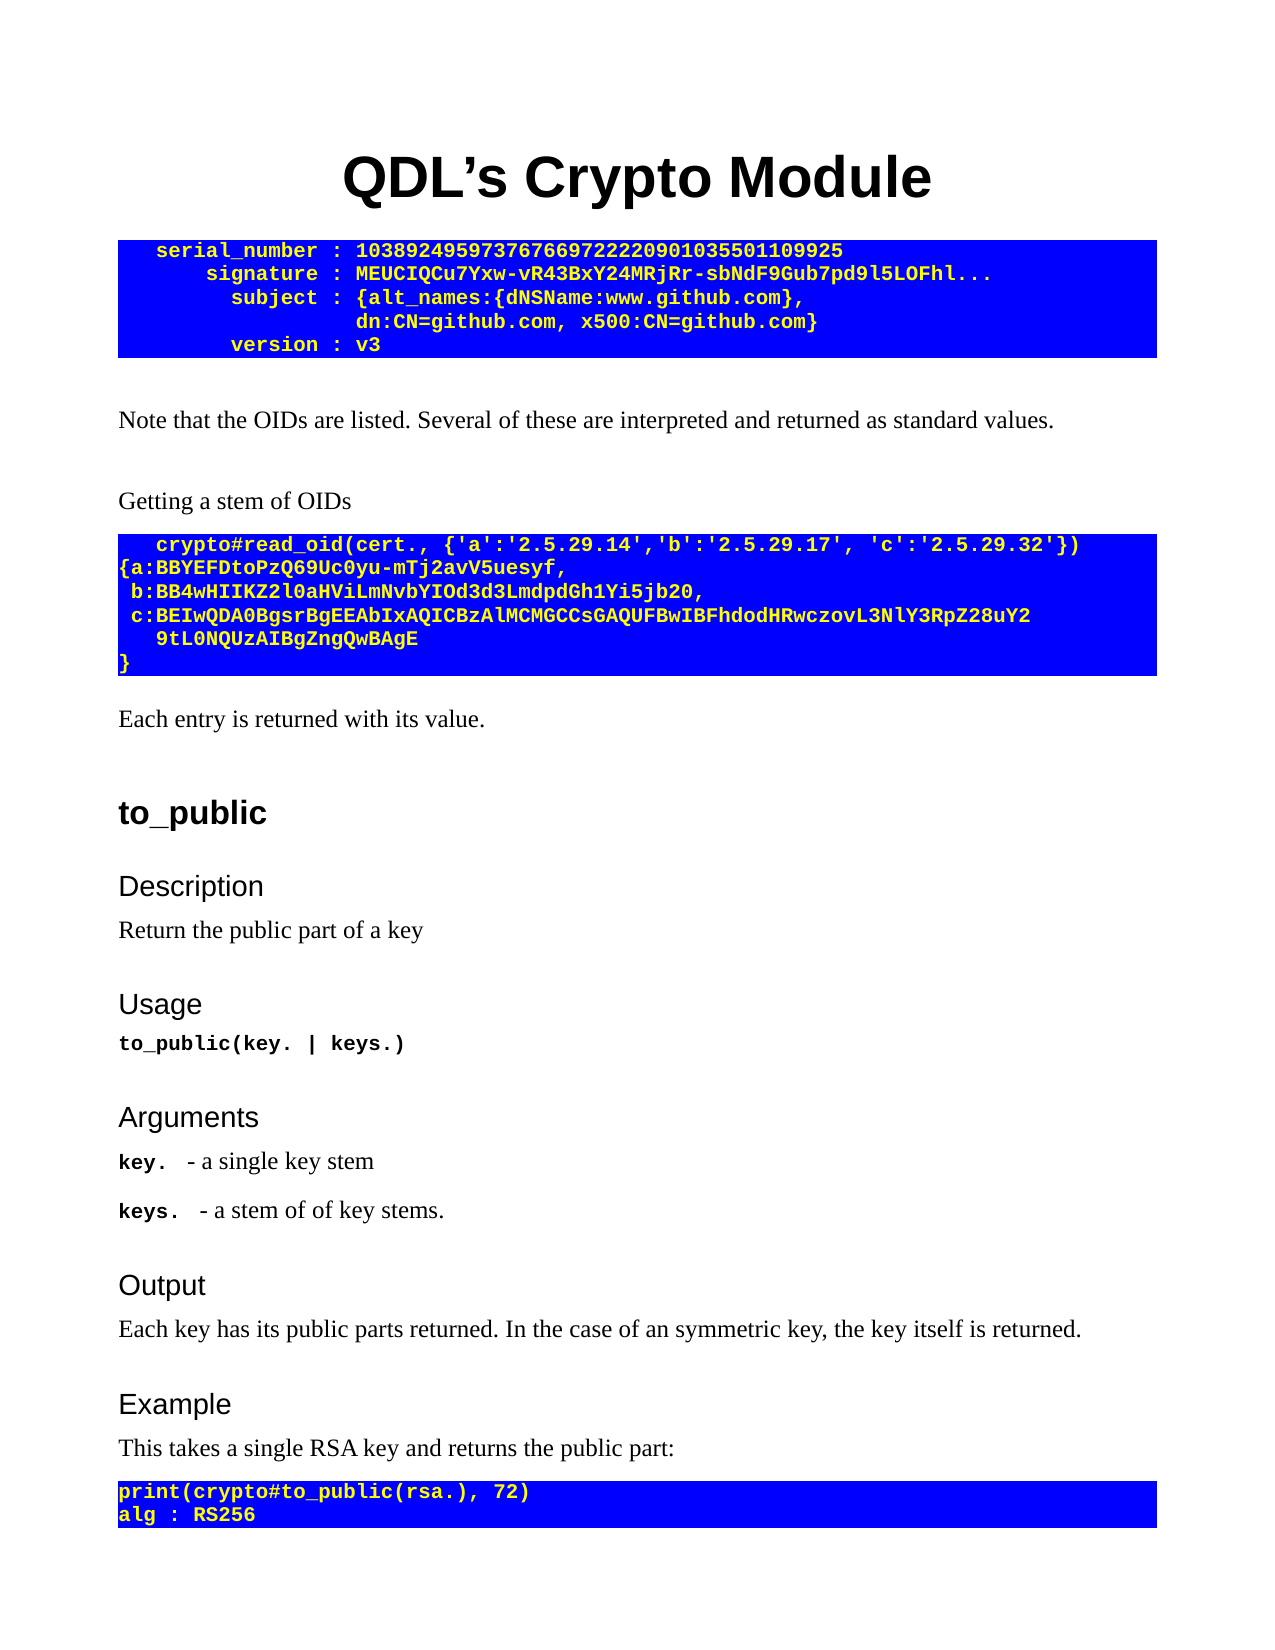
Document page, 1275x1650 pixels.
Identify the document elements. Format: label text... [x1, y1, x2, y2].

text signature : MEUCIQCu7Yxw-vR43BxY24MRjRr-sbNdF9Gub7pd9l5LOFhl... [118, 263, 1157, 287]
subtitle Output [118, 1268, 1157, 1302]
subtitle Description [118, 869, 1157, 902]
text b:BB4wHIIKZ2l0aHViLmNvbYIOd3d3LmdpdGh1Yi5jb20, c:BEIwQDA0BgsrBgEEAbIxAQICBzAlMCMGCCsGAQUFBwIBFhdodHRwczovL3NlY3RpZ28uY2 [118, 581, 1157, 628]
subtitle Example [118, 1387, 1157, 1421]
text This takes a single RSA key and returns the public part: [118, 1433, 1157, 1462]
subtitle Usage [118, 987, 1157, 1021]
text Note that the OIDs are listed. Several of these are interpreted and returned as standard values. [118, 406, 1157, 467]
text } [118, 652, 1157, 676]
text Return the public part of a key [118, 915, 1157, 943]
subtitle to_public [118, 754, 1157, 831]
subtitle Arguments [118, 1100, 1157, 1134]
text version : v3 [118, 334, 1157, 358]
text key. - a single key stem [118, 1146, 1157, 1176]
text Each key has its public parts returned. In the case of an symmetric key, the key itself is returned. [118, 1314, 1157, 1343]
text to_public(key. | keys.) [118, 1033, 1157, 1057]
text serial_number : 103892495973767669722220901035501109925 [118, 240, 1157, 263]
text subject : {alt_names:{dNSName:www.github.com}, dn:CN=github.com, x500:CN=github.com} [118, 287, 1157, 334]
text print(crypto#to_public(rsa.), 72) alg : RS256 [118, 1481, 1157, 1528]
text 9tL0NQUzAIBgZngQwBAgE [118, 628, 1157, 652]
text Each entry is returned with its value. [118, 704, 1157, 733]
text keys. - a stem of of key stems. [118, 1195, 1157, 1224]
text crypto#read_oid(cert., {'a':'2.5.29.14','b':'2.5.29.17', 'c':'2.5.29.32'}) {a:BBYEFDtoPzQ69Uc0yu-mTj2avV5uesyf, [118, 534, 1157, 581]
text Getting a stem of OIDs [118, 486, 1157, 515]
